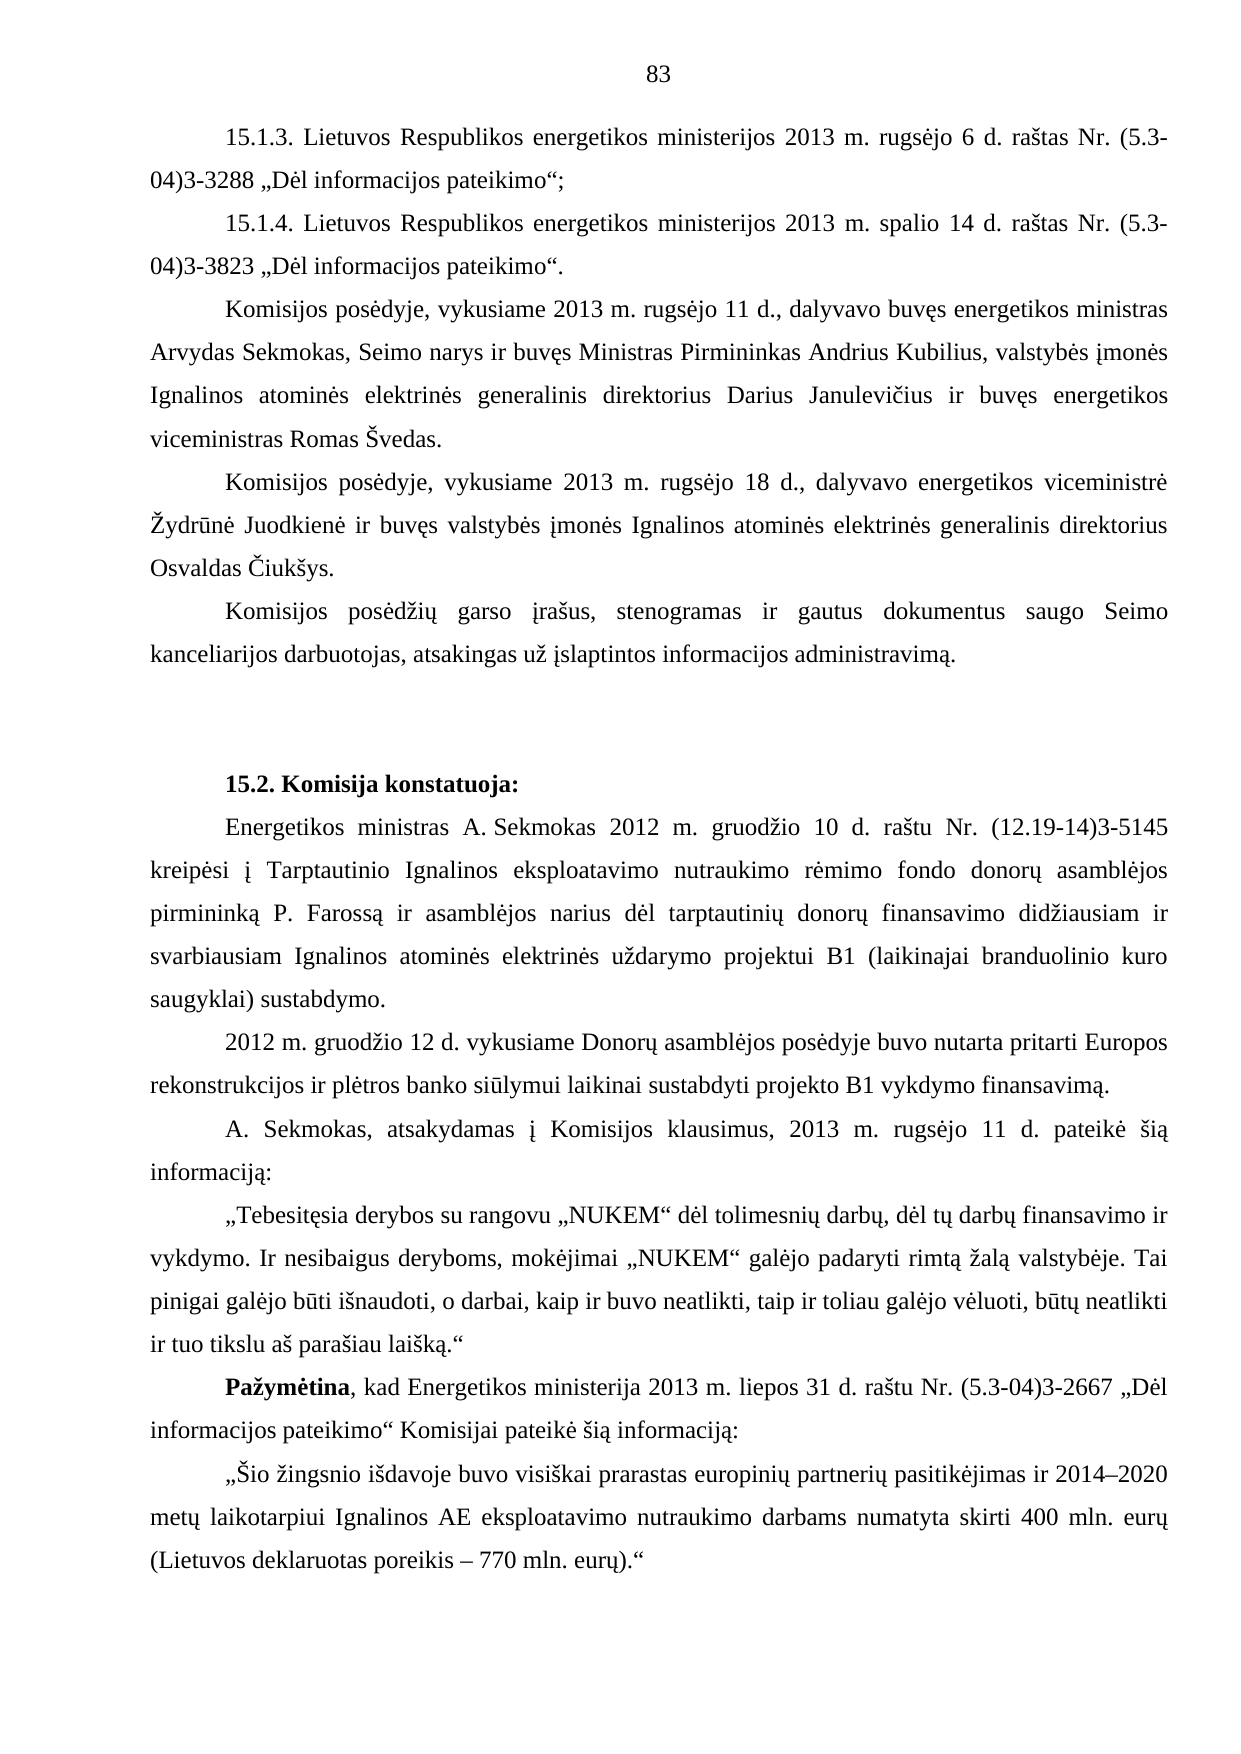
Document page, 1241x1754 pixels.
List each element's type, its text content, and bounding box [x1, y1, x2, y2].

text Komisijos posėdyje, vykusiame 2013 m. rugsėjo 11 d., dalyvavo buvęs energetikos ministras Arvydas Sekmokas, Seimo narys ir buvęs Ministras Pirmininkas Andrius Kubilius, valstybės įmonės Ignalinos atominės elektrinės generalinis direktorius Darius Janulevičius ir buvęs energetikos viceministras Romas Švedas. [150, 294, 1169, 452]
text Energetikos ministras A. Sekmokas 2012 m. gruodžio 10 d. raštu Nr. (12.19-14)3-5145 kreipėsi į Tarptautinio Ignalinos eksploatavimo nutraukimo rėmimo fondo donorų asamblėjos pirmininką P. Farossą ir asamblėjos narius dėl tarptautinių donorų finansavimo didžiausiam ir svarbiausiam Ignalinos atominės elektrinės uždarymo projektui B1 (laikinajai branduolinio kuro saugyklai) sustabdymo. [150, 812, 1169, 1013]
text Pažymėtina, kad Energetikos ministerija 2013 m. liepos 31 d. raštu Nr. (5.3-04)3-2667 „Dėl informacijos pateikimo“ Komisijai pateikė šią informaciją: [150, 1372, 1169, 1444]
text 15.2. Komisija konstatuoja: [150, 769, 1169, 797]
text A. Sekmokas, atsakydamas į Komisijos klausimus, 2013 m. rugsėjo 11 d. pateikė šią informaciją: [150, 1114, 1169, 1186]
text 15.1.3. Lietuvos Respublikos energetikos ministerijos 2013 m. rugsėjo 6 d. raštas Nr. (5.3-04)3-3288 „Dėl informacijos pateikimo“; [150, 122, 1169, 194]
text „Tebesitęsia derybos su rangovu „NUKEM“ dėl tolimesnių darbų, dėl tų darbų finansavimo ir vykdymo. Ir nesibaigus deryboms, mokėjimai „NUKEM“ galėjo padaryti rimtą žalą valstybėje. Tai pinigai galėjo būti išnaudoti, o darbai, kaip ir buvo neatlikti, taip ir toliau galėjo vėluoti, būtų neatlikti ir tuo tikslu aš parašiau laišką.“ [150, 1200, 1169, 1358]
text Komisijos posėdžių garso įrašus, stenogramas ir gautus dokumentus saugo Seimo kanceliarijos darbuotojas, atsakingas už įslaptintos informacijos administravimą. [150, 596, 1169, 668]
text 2012 m. gruodžio 12 d. vykusiame Donorų asamblėjos posėdyje buvo nutarta pritarti Europos rekonstrukcijos ir plėtros banko siūlymui laikinai sustabdyti projekto B1 vykdymo finansavimą. [150, 1027, 1169, 1099]
text Komisijos posėdyje, vykusiame 2013 m. rugsėjo 18 d., dalyvavo energetikos viceministrė Žydrūnė Juodkienė ir buvęs valstybės įmonės Ignalinos atominės elektrinės generalinis direktorius Osvaldas Čiukšys. [150, 467, 1169, 582]
text „Šio žingsnio išdavoje buvo visiškai prarastas europinių partnerių pasitikėjimas ir 2014–2020 metų laikotarpiui Ignalinos AE eksploatavimo nutraukimo darbams numatyta skirti 400 mln. eurų (Lietuvos deklaruotas poreikis – 770 mln. eurų).“ [150, 1459, 1169, 1574]
text 15.1.4. Lietuvos Respublikos energetikos ministerijos 2013 m. spalio 14 d. raštas Nr. (5.3-04)3-3823 „Dėl informacijos pateikimo“. [150, 208, 1169, 280]
